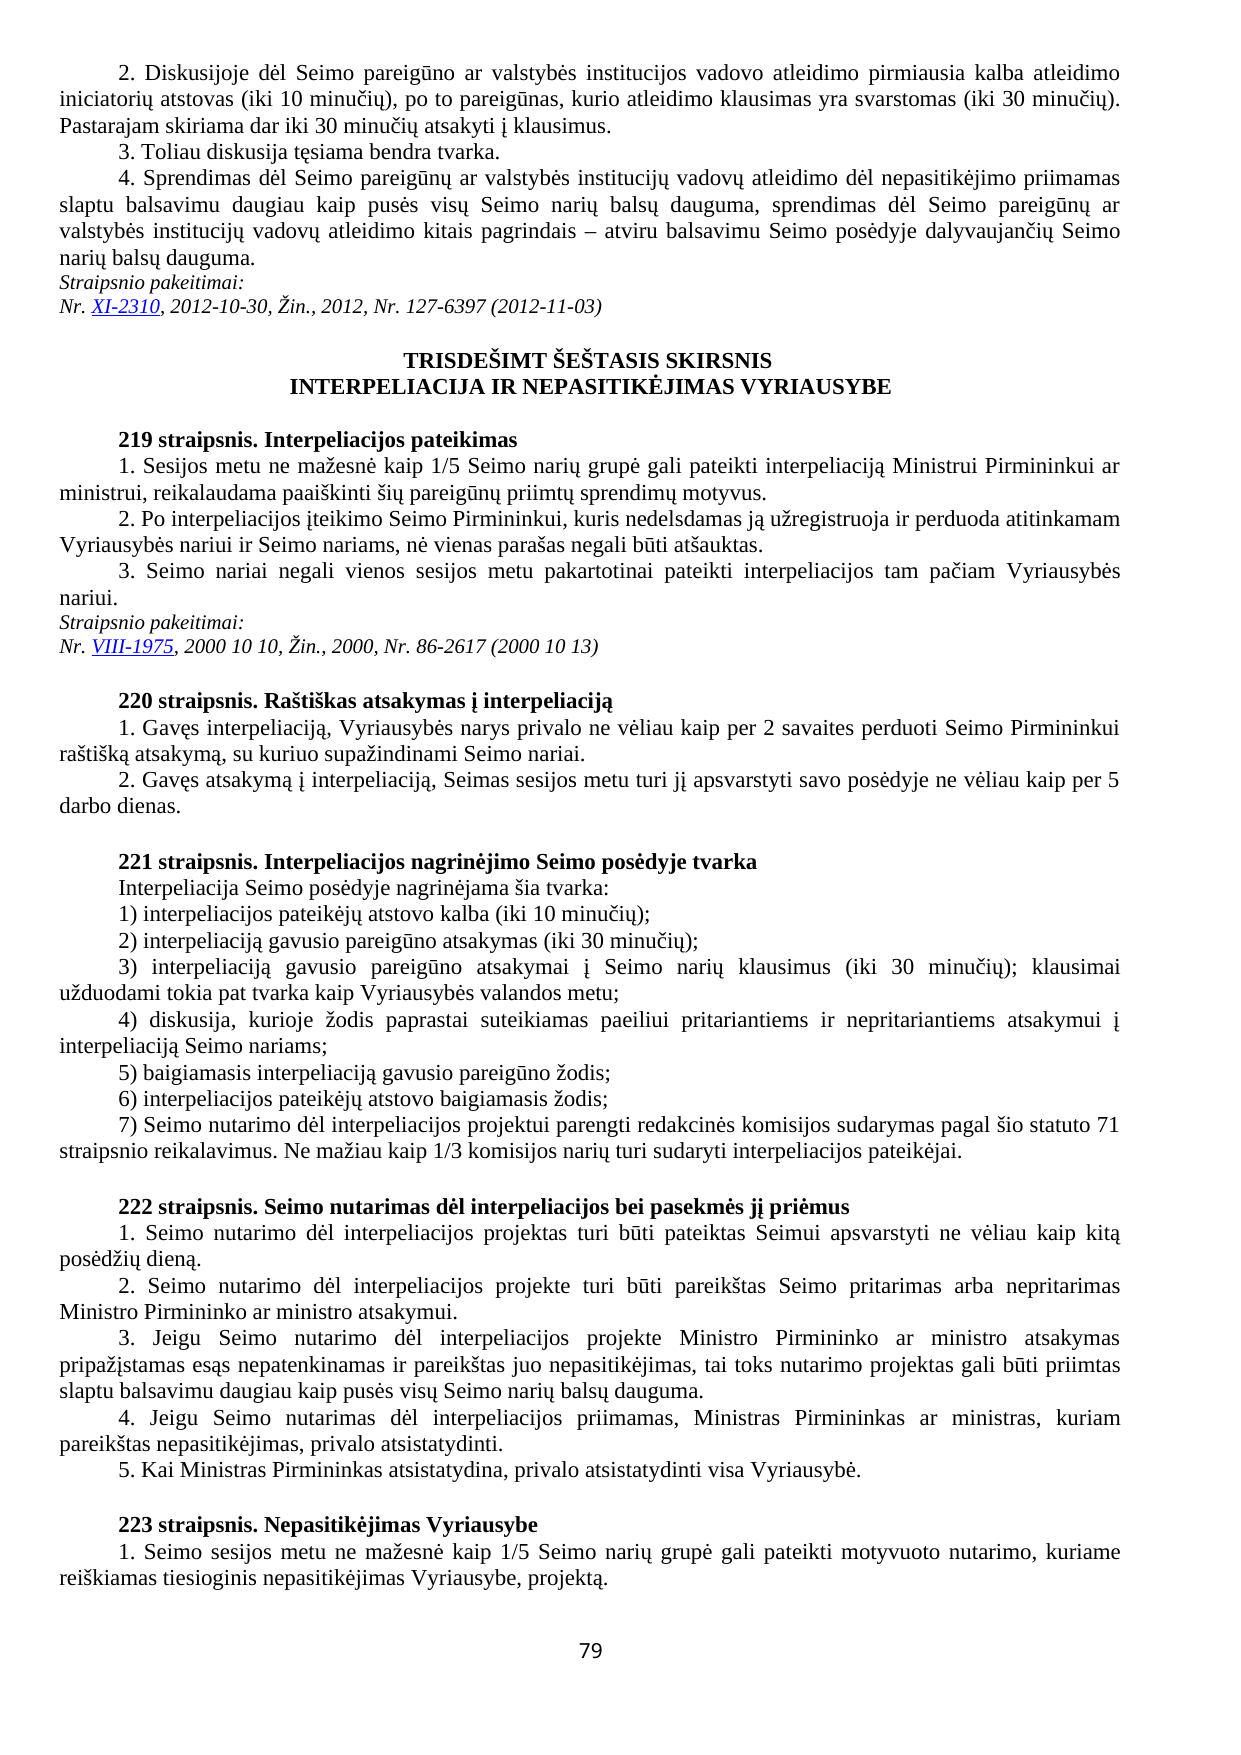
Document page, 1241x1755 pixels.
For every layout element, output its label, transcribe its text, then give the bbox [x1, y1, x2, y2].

text 221 straipsnis. Interpeliacijos nagrinėjimo Seimo posėdyje tvarka [59, 848, 1122, 874]
text 223 straipsnis. Nepasitikėjimas Vyriausybe [59, 1511, 1122, 1538]
text 6) interpeliacijos pateikėjų atstovo baigiamasis žodis; [59, 1085, 1122, 1111]
text 2. Seimo nutarimo dėl interpeliacijos projekte turi būti pareikštas Seimo pritarimas arba nepritarimas Ministro Pirmininko ar ministro atsakymui. [59, 1272, 1122, 1324]
text 3. Toliau diskusija tęsiama bendra tvarka. [59, 138, 1122, 164]
text 4) diskusija, kurioje žodis paprastai suteikiamas paeiliui pritariantiems ir nepritariantiems atsakymui į interpeliaciją Seimo nariams; [59, 1006, 1122, 1058]
text 2. Diskusijoje dėl Seimo pareigūno ar valstybės institucijos vadovo atleidimo pirmiausia kalba atleidimo iniciatorių atstovas (iki 10 minučių), po to pareigūnas, kurio atleidimo klausimas yra svarstomas (iki 30 minučių). Pastarajam skiriama dar iki 30 minučių atsakyti į klausimus. [59, 59, 1122, 138]
text 4. Sprendimas dėl Seimo pareigūnų ar valstybės institucijų vadovų atleidimo dėl nepasitikėjimo priimamas slaptu balsavimu daugiau kaip pusės visų Seimo narių balsų dauguma, sprendimas dėl Seimo pareigūnų ar valstybės institucijų vadovų atleidimo kitais pagrindais – atviru balsavimu Seimo posėdyje dalyvaujančių Seimo narių balsų dauguma. [59, 164, 1122, 270]
text 5) baigiamasis interpeliaciją gavusio pareigūno žodis; [59, 1058, 1122, 1085]
text Nr. XI-2310, 2012-10-30, Žin., 2012, Nr. 127-6397 (2012-11-03) [59, 294, 1122, 318]
text 2) interpeliaciją gavusio pareigūno atsakymas (iki 30 minučių); [59, 927, 1122, 953]
text TRISDEŠIMT ŠEŠTASIS SKIRSNIS [59, 347, 1122, 373]
text Interpeliacija Seimo posėdyje nagrinėjama šia tvarka: [59, 874, 1122, 900]
text 1) interpeliacijos pateikėjų atstovo kalba (iki 10 minučių); [59, 900, 1122, 927]
text 5. Kai Ministras Pirmininkas atsistatydina, privalo atsistatydinti visa Vyriausybė. [59, 1456, 1122, 1483]
text 219 straipsnis. Interpeliacijos pateikimas [59, 426, 1122, 452]
text 3) interpeliaciją gavusio pareigūno atsakymai į Seimo narių klausimus (iki 30 minučių); klausimai užduodami tokia pat tvarka kaip Vyriausybės valandos metu; [59, 953, 1122, 1006]
text 4. Jeigu Seimo nutarimas dėl interpeliacijos priimamas, Ministras Pirmininkas ar ministras, kuriam pareikštas nepasitikėjimas, privalo atsistatydinti. [59, 1403, 1122, 1456]
text INTERPELIACIJA IR NEPASITIKĖJIMAS VYRIAUSYBE [59, 373, 1122, 399]
text 1. Gavęs interpeliaciją, Vyriausybės narys privalo ne vėliau kaip per 2 savaites perduoti Seimo Pirmininkui raštišką atsakymą, su kuriuo supažindinami Seimo nariai. [59, 713, 1122, 766]
text 220 straipsnis. Raštiškas atsakymas į interpeliaciją [59, 687, 1122, 713]
text Nr. VIII-1975, 2000 10 10, Žin., 2000, Nr. 86-2617 (2000 10 13) [59, 634, 1122, 658]
text 1. Seimo sesijos metu ne mažesnė kaip 1/5 Seimo narių grupė gali pateikti motyvuoto nutarimo, kuriame reiškiamas tiesioginis nepasitikėjimas Vyriausybe, projektą. [59, 1538, 1122, 1590]
text 7) Seimo nutarimo dėl interpeliacijos projektui parengti redakcinės komisijos sudarymas pagal šio statuto 71 straipsnio reikalavimus. Ne mažiau kaip 1/3 komisijos narių turi sudaryti interpeliacijos pateikėjai. [59, 1111, 1122, 1164]
text 2. Po interpeliacijos įteikimo Seimo Pirmininkui, kuris nedelsdamas ją užregistruoja ir perduoda atitinkamam Vyriausybės nariui ir Seimo nariams, nė vienas parašas negali būti atšauktas. [59, 505, 1122, 558]
text 3. Seimo nariai negali vienos sesijos metu pakartotinai pateikti interpeliacijos tam pačiam Vyriausybės nariui. [59, 558, 1122, 610]
text Straipsnio pakeitimai: [59, 610, 1122, 634]
text 222 straipsnis. Seimo nutarimas dėl interpeliacijos bei pasekmės jį priėmus [59, 1193, 1122, 1219]
text 3. Jeigu Seimo nutarimo dėl interpeliacijos projekte Ministro Pirmininko ar ministro atsakymas pripažįstamas esąs nepatenkinamas ir pareikštas juo nepasitikėjimas, tai toks nutarimo projektas gali būti priimtas slaptu balsavimu daugiau kaip pusės visų Seimo narių balsų dauguma. [59, 1324, 1122, 1403]
text 1. Sesijos metu ne mažesnė kaip 1/5 Seimo narių grupė gali pateikti interpeliaciją Ministrui Pirmininkui ar ministrui, reikalaudama paaiškinti šių pareigūnų priimtų sprendimų motyvus. [59, 452, 1122, 505]
text Straipsnio pakeitimai: [59, 270, 1122, 294]
text 1. Seimo nutarimo dėl interpeliacijos projektas turi būti pateiktas Seimui apsvarstyti ne vėliau kaip kitą posėdžių dieną. [59, 1219, 1122, 1272]
text 2. Gavęs atsakymą į interpeliaciją, Seimas sesijos metu turi jį apsvarstyti savo posėdyje ne vėliau kaip per 5 darbo dienas. [59, 766, 1122, 819]
